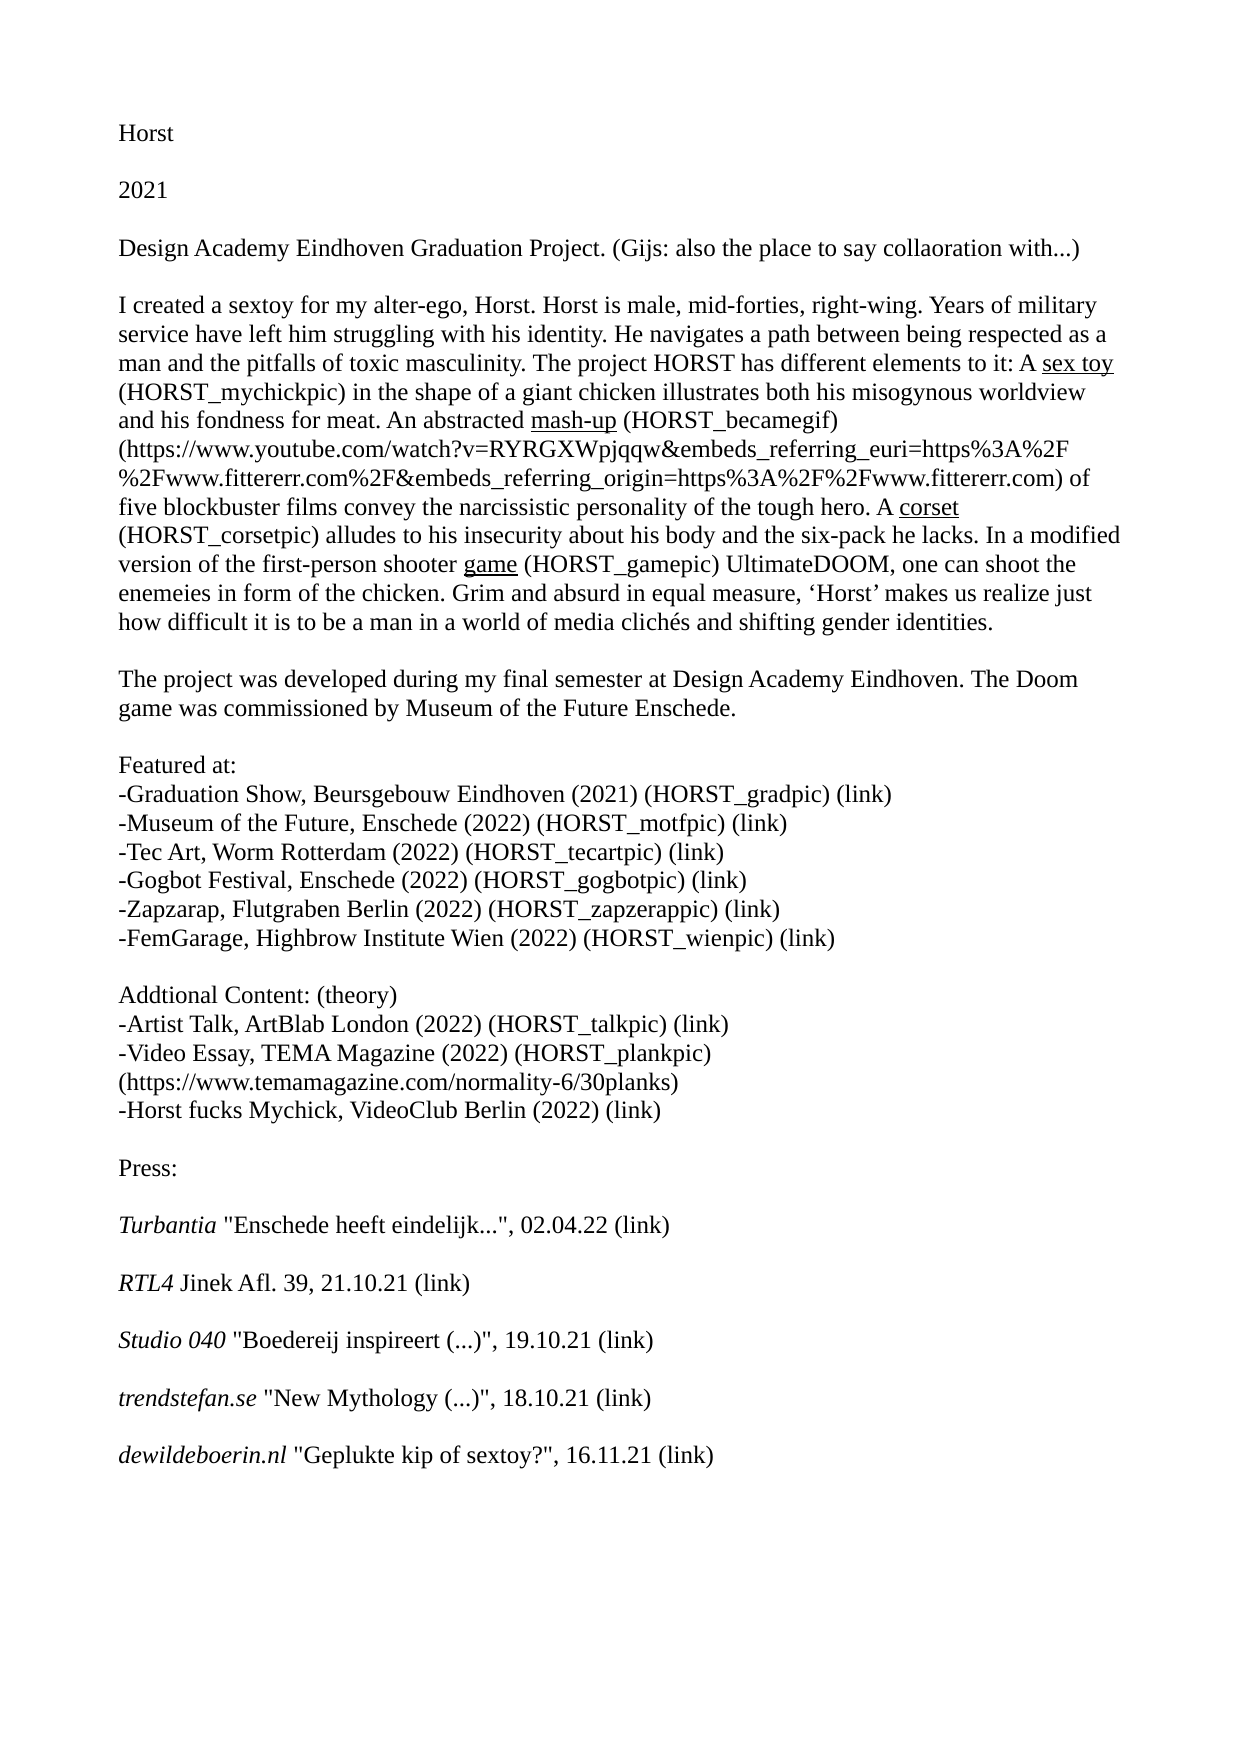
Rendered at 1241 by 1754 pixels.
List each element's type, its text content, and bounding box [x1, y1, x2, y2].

text 2021 [118, 176, 1122, 204]
text Design Academy Eindhoven Graduation Project. (Gijs: also the place to say collaoration with...) [118, 233, 1122, 262]
text trendstefan.se "New Mythology (...)", 18.10.21 (link) [118, 1383, 1122, 1412]
text The project was developed during my final semester at Design Academy Eindhoven. The Doom game was commissioned by Museum of the Future Enschede. [118, 664, 1122, 722]
text -Graduation Show, Beursgebouw Eindhoven (2021) (HORST_gradpic) (link) [118, 779, 1122, 808]
text I created a sextoy for my alter-ego, Horst. Horst is male, mid-forties, right-wing. Years of military service have left him struggling with his identity. He navigates a path between being respected as a man and the pitfalls of toxic masculinity. The project HORST has different elements to it: A sex toy (HORST_mychickpic) in the shape of a giant chicken illustrates both his misogynous worldview and his fondness for meat. An abstracted mash-up (HORST_becamegif) (https://www.youtube.com/watch?v=RYRGXWpjqqw&embeds_referring_euri=https%3A%2F%2Fwww.fittererr.com%2F&embeds_referring_origin=https%3A%2F%2Fwww.fittererr.com) of five blockbuster films convey the narcissistic personality of the tough hero. A corset (HORST_corsetpic) alludes to his insecurity about his body and the six-pack he lacks. In a modified version of the first-person shooter game (HORST_gamepic) UltimateDOOM, one can shoot the enemeies in form of the chicken. Grim and absurd in equal measure, ‘Horst’ makes us realize just how difficult it is to be a man in a world of media clichés and shifting gender identities. [118, 291, 1122, 636]
text Studio 040 "Boedereij inspireert (...)", 19.10.21 (link) [118, 1326, 1122, 1354]
text -Gogbot Festival, Enschede (2022) (HORST_gogbotpic) (link) [118, 866, 1122, 894]
text -Tec Art, Worm Rotterdam (2022) (HORST_tecartpic) (link) [118, 837, 1122, 866]
text -Museum of the Future, Enschede (2022) (HORST_motfpic) (link) [118, 808, 1122, 837]
text -FemGarage, Highbrow Institute Wien (2022) (HORST_wienpic) (link) [118, 923, 1122, 952]
text -Horst fucks Mychick, VideoClub Berlin (2022) (link) [118, 1096, 1122, 1124]
text RTL4 Jinek Afl. 39, 21.10.21 (link) [118, 1268, 1122, 1297]
text -Zapzarap, Flutgraben Berlin (2022) (HORST_zapzerappic) (link) [118, 894, 1122, 923]
text Horst [118, 118, 1122, 147]
text Press: [118, 1153, 1122, 1182]
text -Video Essay, TEMA Magazine (2022) (HORST_plankpic) (https://www.temamagazine.com/normality-6/30planks) [118, 1038, 1122, 1096]
text dewildeboerin.nl "Geplukte kip of sextoy?", 16.11.21 (link) [118, 1441, 1122, 1469]
text Addtional Content: (theory) [118, 981, 1122, 1009]
text Featured at: [118, 751, 1122, 779]
text -Artist Talk, ArtBlab London (2022) (HORST_talkpic) (link) [118, 1009, 1122, 1038]
text Turbantia "Enschede heeft eindelijk...", 02.04.22 (link) [118, 1211, 1122, 1239]
